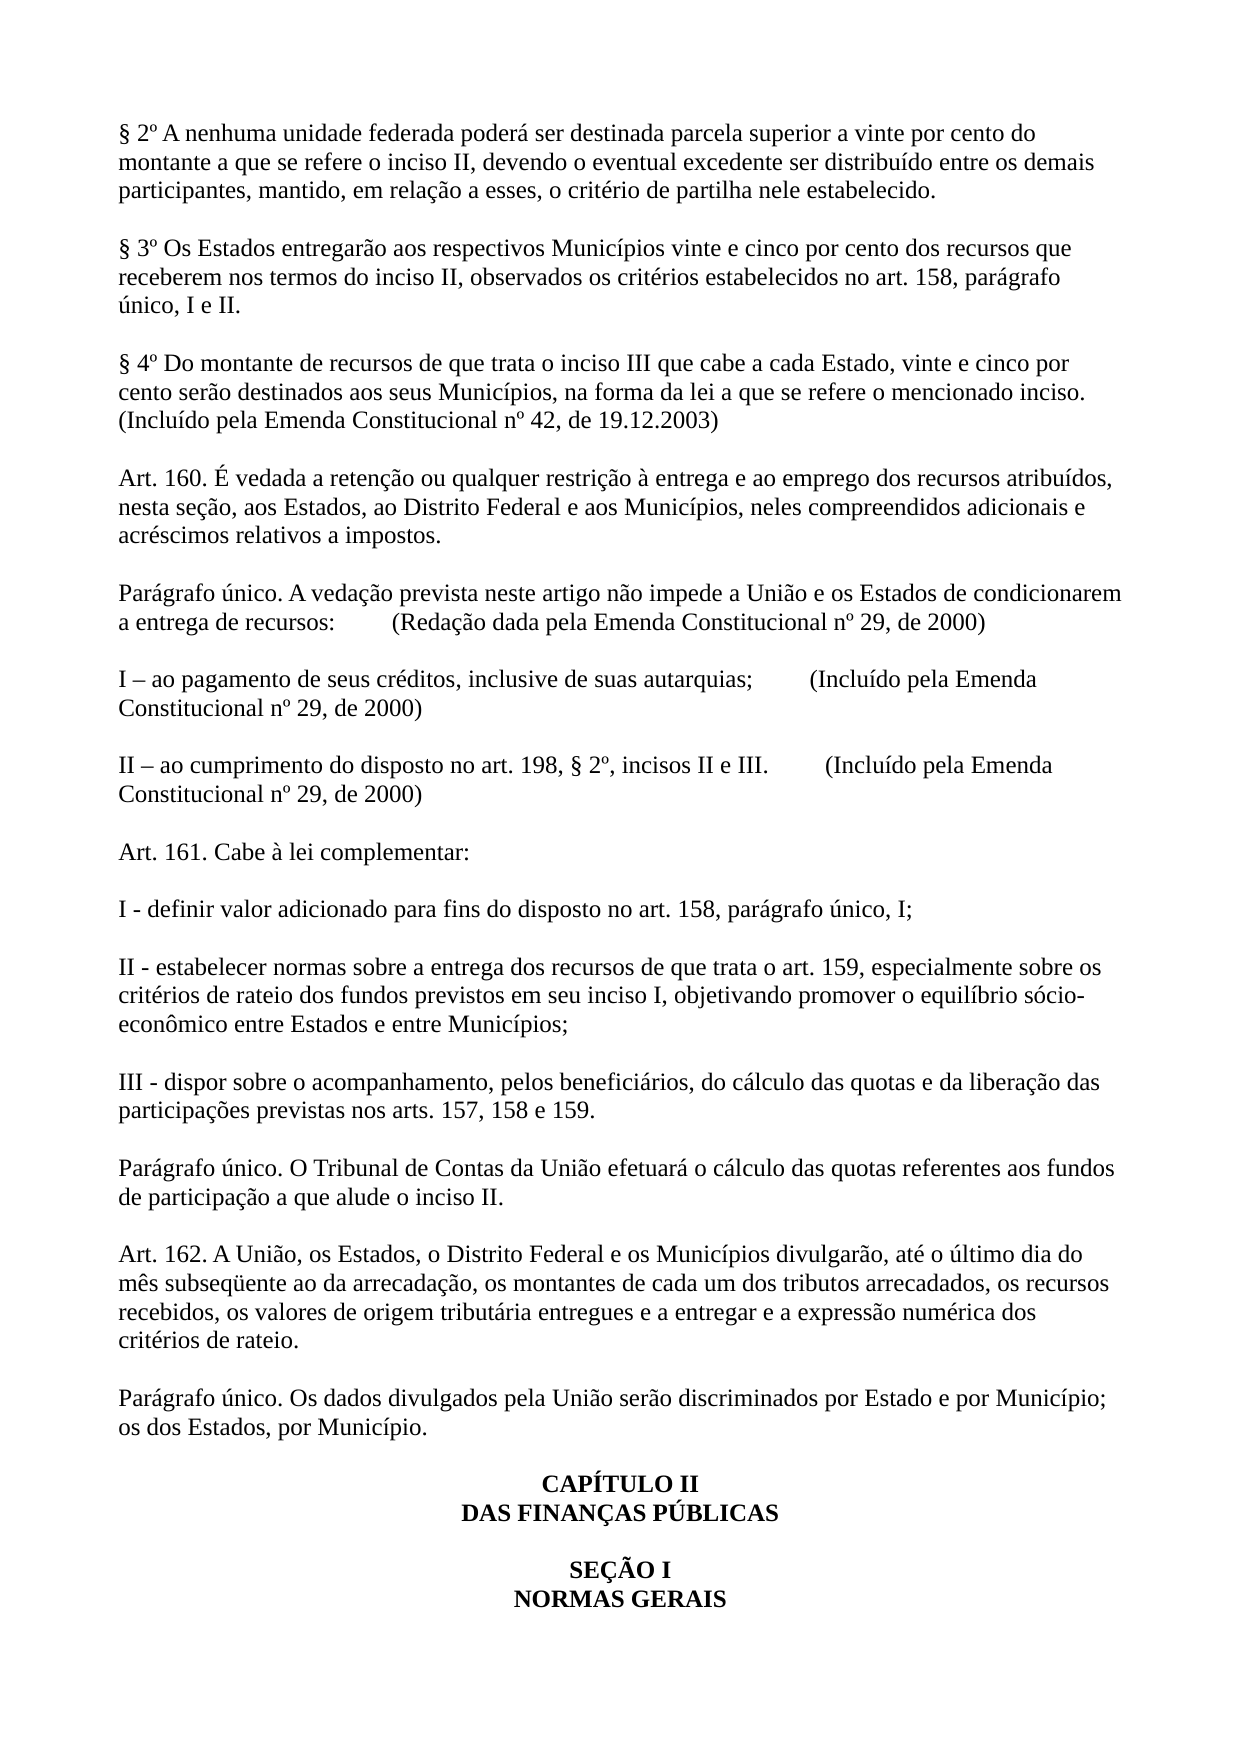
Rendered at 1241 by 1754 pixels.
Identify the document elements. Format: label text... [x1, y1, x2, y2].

text Art. 162. A União, os Estados, o Distrito Federal e os Municípios divulgarão, até o último dia do mês subseqüente ao da arrecadação, os montantes de cada um dos tributos arrecadados, os recursos recebidos, os valores de origem tributária entregues e a entregar e a expressão numérica dos critérios de rateio. [118, 1239, 1122, 1354]
text § 4º Do montante de recursos de que trata o inciso III que cabe a cada Estado, vinte e cinco por cento serão destinados aos seus Municípios, na forma da lei a que se refere o mencionado inciso. (Incluído pela Emenda Constitucional nº 42, de 19.12.2003) [118, 348, 1122, 434]
text Parágrafo único. A vedação prevista neste artigo não impede a União e os Estados de condicionarem a entrega de recursos: (Redação dada pela Emenda Constitucional nº 29, de 2000) [118, 578, 1122, 636]
text § 2º A nenhuma unidade federada poderá ser destinada parcela superior a vinte por cento do montante a que se refere o inciso II, devendo o eventual excedente ser distribuído entre os demais participantes, mantido, em relação a esses, o critério de partilha nele estabelecido. [118, 118, 1122, 204]
text II – ao cumprimento do disposto no art. 198, § 2º, incisos II e III. (Incluído pela Emenda Constitucional nº 29, de 2000) [118, 751, 1122, 808]
text CAPÍTULO II [118, 1469, 1122, 1498]
text Parágrafo único. O Tribunal de Contas da União efetuará o cálculo das quotas referentes aos fundos de participação a que alude o inciso II. [118, 1153, 1122, 1211]
text NORMAS GERAIS [118, 1584, 1122, 1613]
text II - estabelecer normas sobre a entrega dos recursos de que trata o art. 159, especialmente sobre os critérios de rateio dos fundos previstos em seu inciso I, objetivando promover o equilíbrio sócio-econômico entre Estados e entre Municípios; [118, 952, 1122, 1038]
text Parágrafo único. Os dados divulgados pela União serão discriminados por Estado e por Município; os dos Estados, por Município. [118, 1383, 1122, 1441]
text DAS FINANÇAS PÚBLICAS [118, 1498, 1122, 1527]
text Art. 161. Cabe à lei complementar: [118, 837, 1122, 866]
text I - definir valor adicionado para fins do disposto no art. 158, parágrafo único, I; [118, 894, 1122, 923]
text I – ao pagamento de seus créditos, inclusive de suas autarquias; (Incluído pela Emenda Constitucional nº 29, de 2000) [118, 664, 1122, 722]
text SEÇÃO I [118, 1556, 1122, 1584]
text Art. 160. É vedada a retenção ou qualquer restrição à entrega e ao emprego dos recursos atribuídos, nesta seção, aos Estados, ao Distrito Federal e aos Municípios, neles compreendidos adicionais e acréscimos relativos a impostos. [118, 463, 1122, 549]
text § 3º Os Estados entregarão aos respectivos Municípios vinte e cinco por cento dos recursos que receberem nos termos do inciso II, observados os critérios estabelecidos no art. 158, parágrafo único, I e II. [118, 233, 1122, 319]
text III - dispor sobre o acompanhamento, pelos beneficiários, do cálculo das quotas e da liberação das participações previstas nos arts. 157, 158 e 159. [118, 1067, 1122, 1124]
